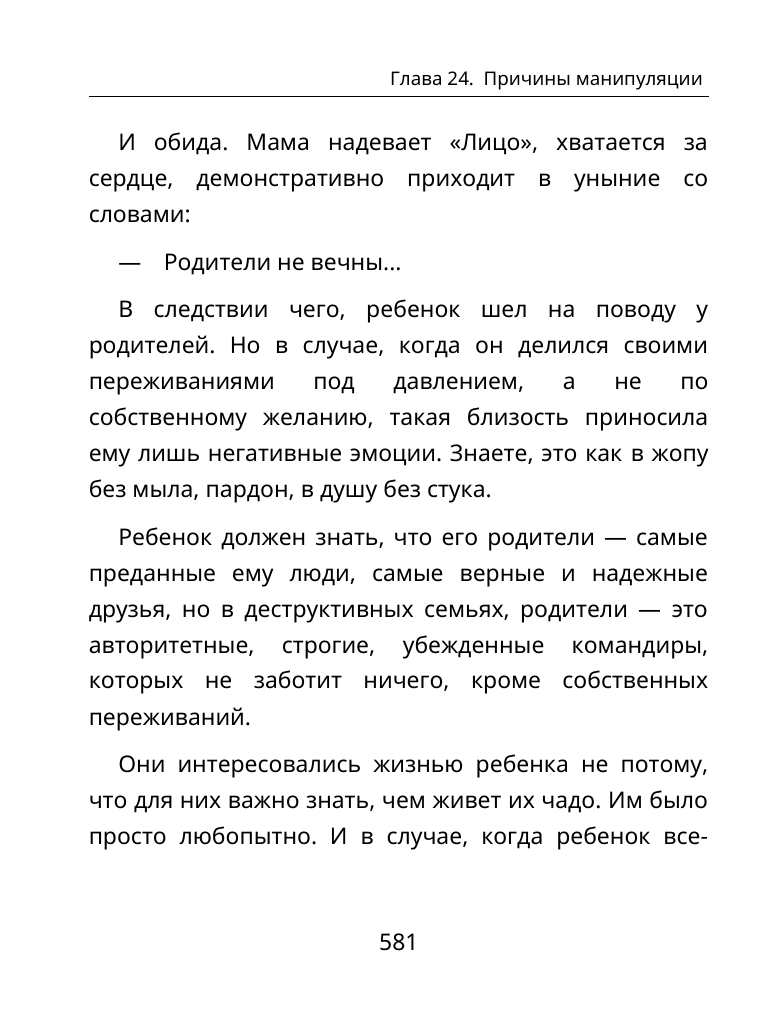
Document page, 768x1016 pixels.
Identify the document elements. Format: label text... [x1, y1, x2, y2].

text В следствии чего, ребенок шел на поводу у родителей. Но в случае, когда он делился своими переживаниями под давлением, а не по собственному желанию, такая близость приносила ему лишь негативные эмоции. Знаете, это как в жопу без мыла, пардон, в душу без стука. [88, 293, 709, 504]
text Ребенок должен знать, что его родители — самые преданные ему люди, самые верные и надежные друзья, но в деструктивных семьях, родители — это авторитетные, строгие, убежденные командиры, которых не заботит ничего, кроме собственных переживаний. [88, 521, 709, 732]
text Они интересовались жизнью ребенка не потому, что для них важно знать, чем живет их чадо. Им было просто любопытно. И в случае, когда ребенок все- [88, 748, 709, 851]
text И обида. Мама надевает «Лицо», хватается за сердце, демонстративно приходит в уныние со словами: [88, 126, 709, 229]
list Родители не вечны... [88, 246, 709, 277]
